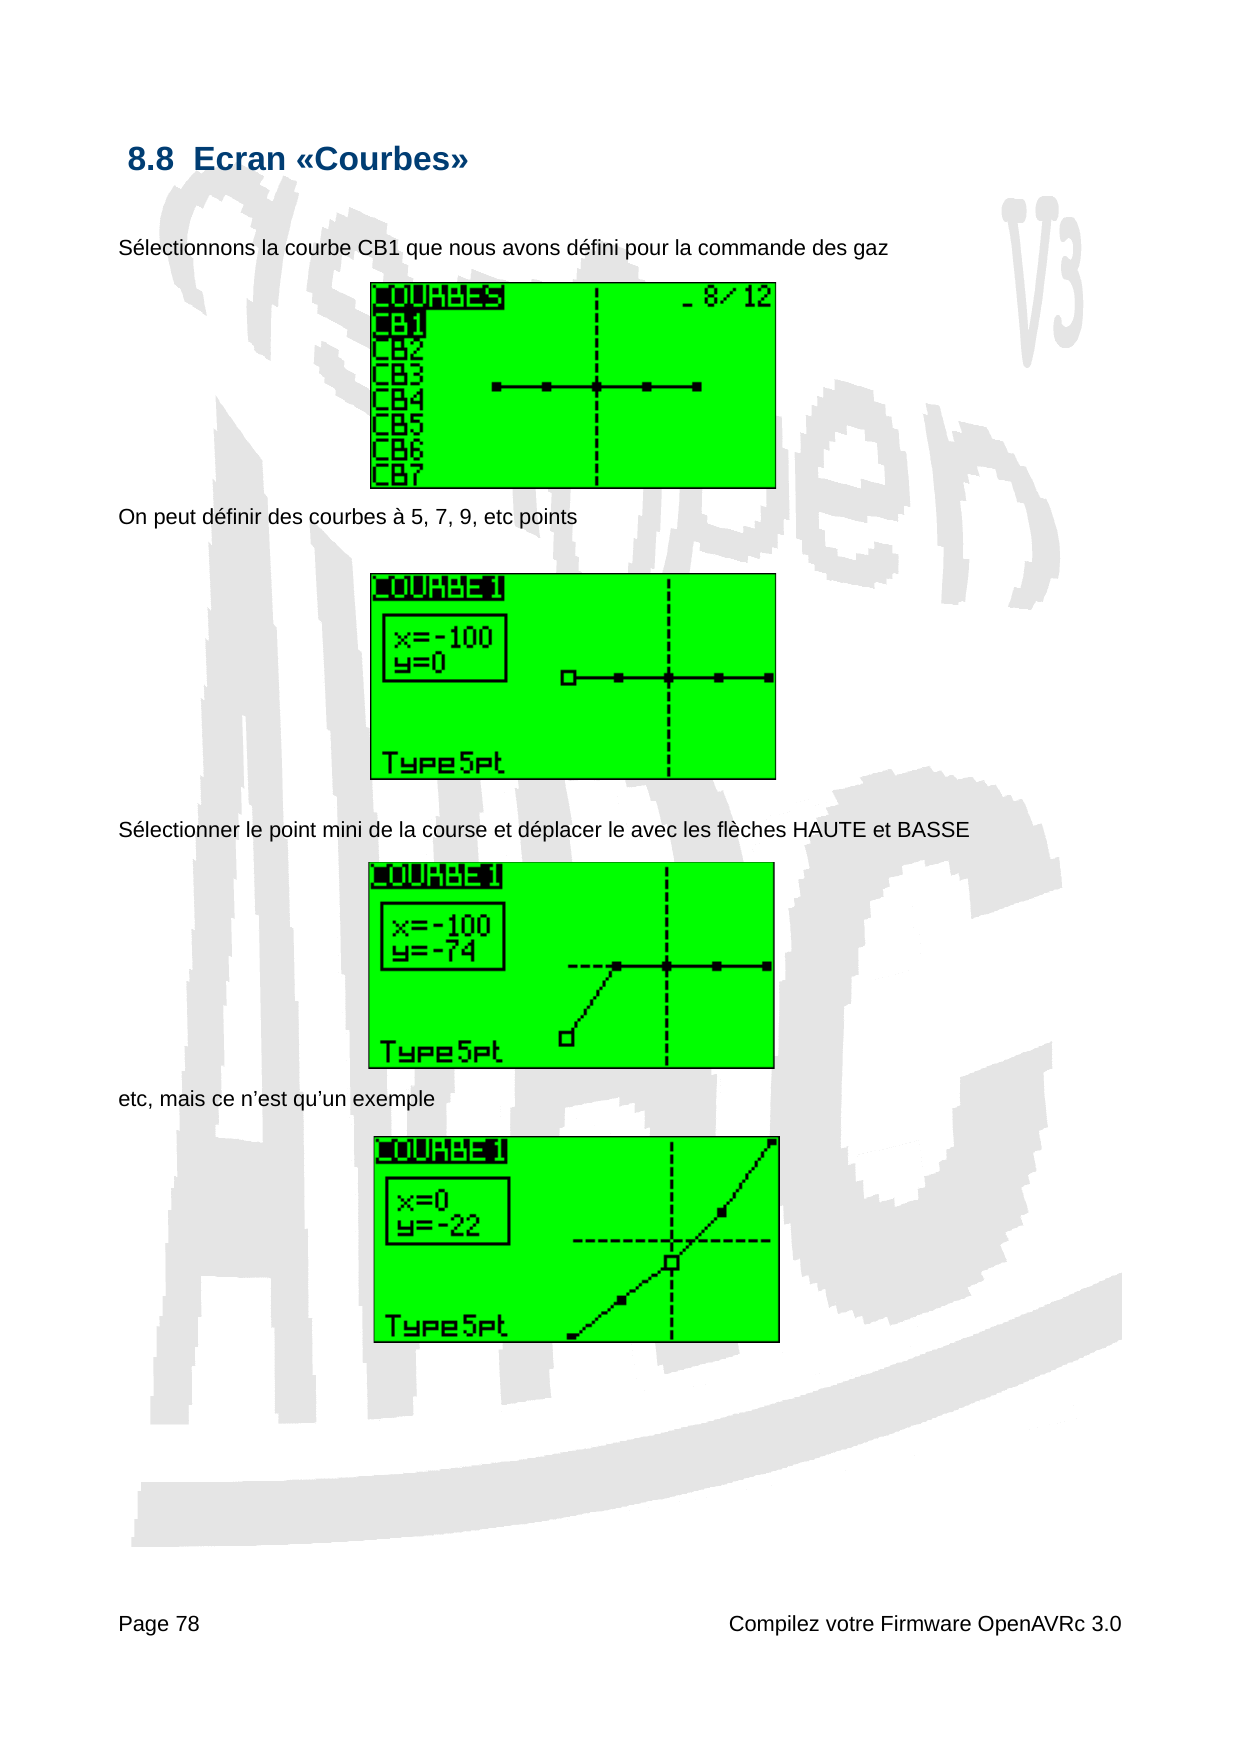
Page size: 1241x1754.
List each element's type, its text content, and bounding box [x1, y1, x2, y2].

text Sélectionnons la courbe CB1 que nous avons défini pour la commande des gaz [118, 235, 1122, 260]
text Sélectionner le point mini de la course et déplacer le avec les flèches HAUTE et BASSE [118, 817, 1122, 842]
picture [373, 1136, 780, 1343]
picture [370, 573, 777, 780]
subtitle Ecran «Courbes» [118, 139, 1122, 178]
picture [370, 282, 777, 489]
text etc, mais ce n’est qu’un exemple [118, 1086, 1122, 1111]
picture [368, 862, 775, 1069]
text On peut définir des courbes à 5, 7, 9, etc points [118, 504, 1122, 529]
